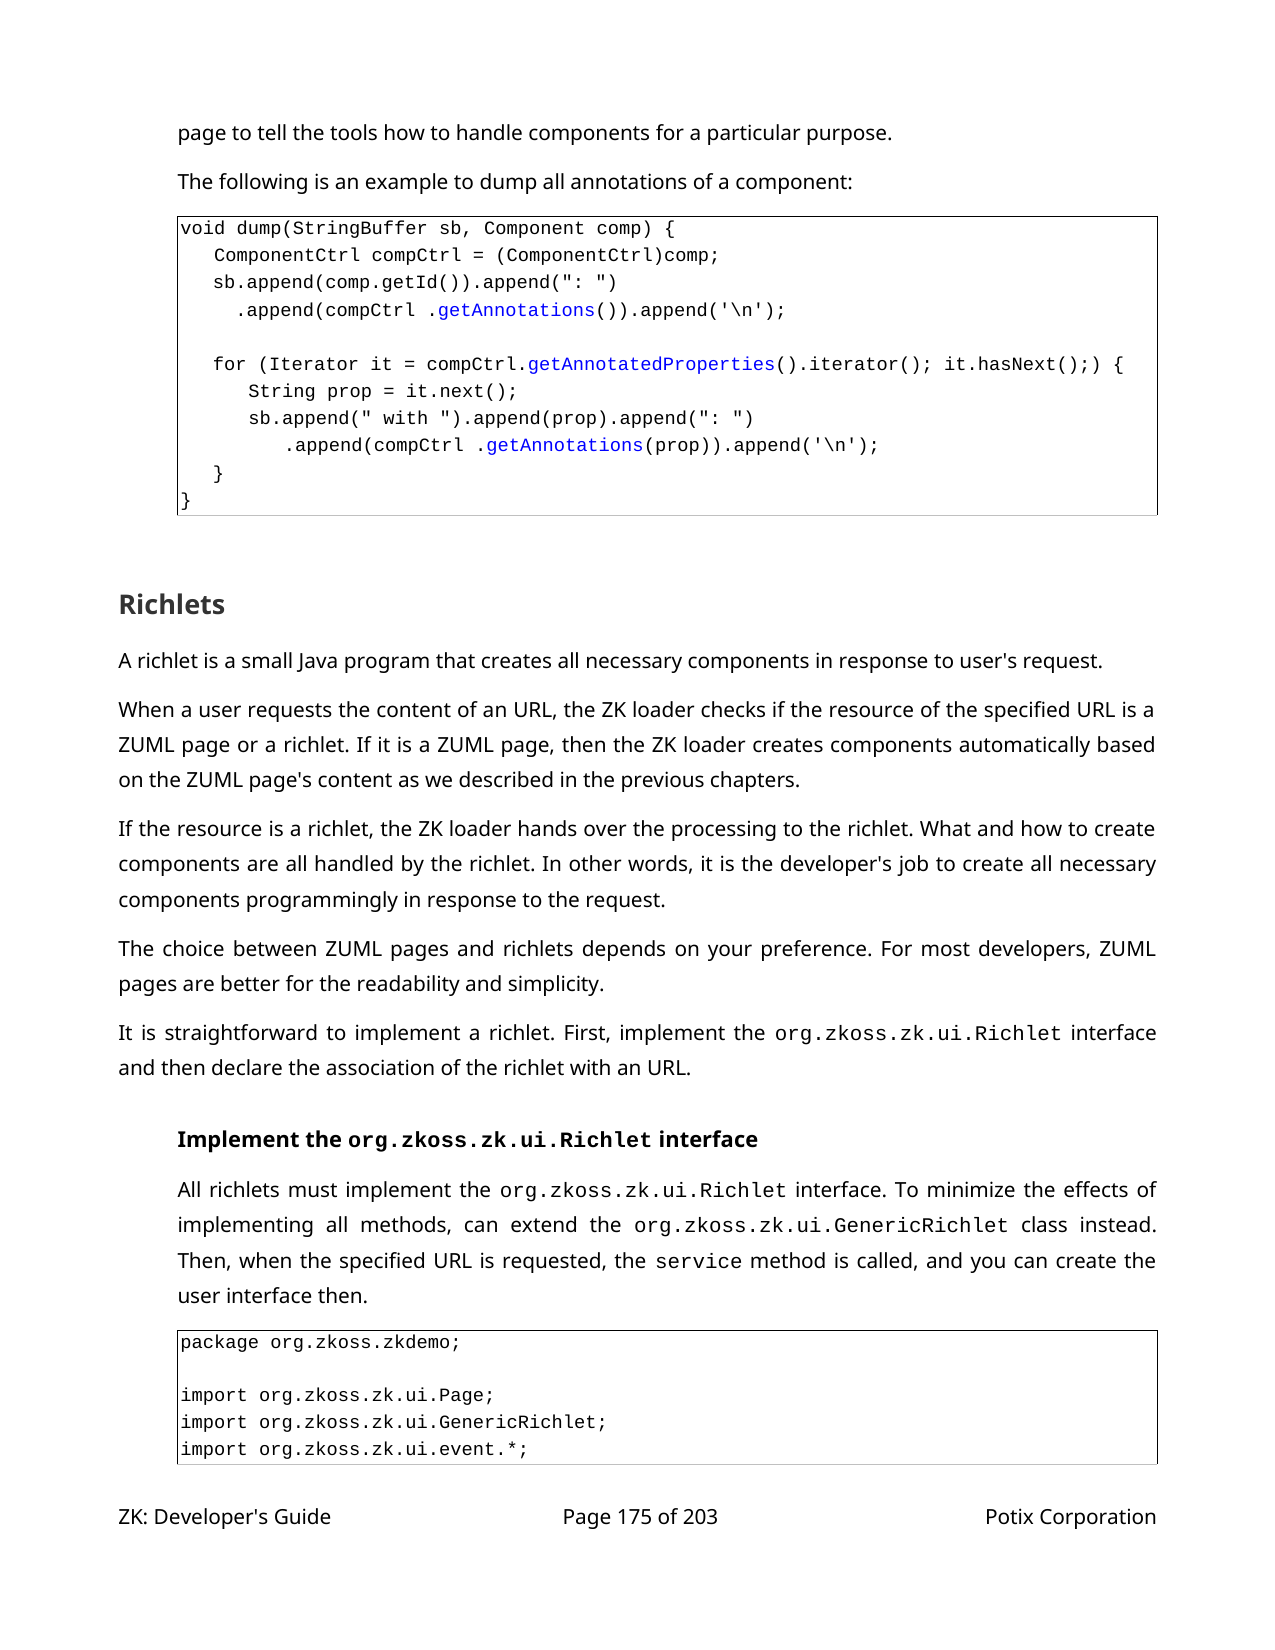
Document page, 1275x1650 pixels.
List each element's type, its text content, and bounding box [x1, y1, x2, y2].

text sb.append(" with ").append(prop).append(": ") [178, 406, 1157, 430]
text } [178, 488, 1157, 515]
text .append(compCtrl .getAnnotations()).append('\n'); [178, 297, 1157, 322]
text The choice between ZUML pages and richlets depends on your preference. For most developers, ZUML pages are better for the readability and simplicity. [118, 934, 1157, 997]
subtitle Richlets [118, 586, 1157, 623]
text ComponentCtrl compCtrl = (ComponentCtrl)comp; [178, 243, 1157, 267]
text for (Iterator it = compCtrl.getAnnotatedProperties().iterator(); it.hasNext();) { [178, 352, 1157, 376]
text When a user requests the content of an URL, the ZK loader checks if the resource of the specified URL is a ZUML page or a richlet. If it is a ZUML page, then the ZK loader creates components automatically based on the ZUML page's content as we described in the previous chapters. [118, 695, 1157, 794]
text sb.append(comp.getId()).append(": ") [178, 270, 1157, 294]
text .append(compCtrl .getAnnotations(prop)).append('\n'); [178, 433, 1157, 458]
text A richlet is a small Java program that creates all necessary components in response to user's request. [118, 646, 1157, 674]
text It is straightforward to implement a richlet. First, implement the org.zkoss.zk.ui.Richlet interface and then declare the association of the richlet with an URL. [118, 1018, 1157, 1081]
text All richlets must implement the org.zkoss.zk.ui.Richlet interface. To minimize the effects of implementing all methods, can extend the org.zkoss.zk.ui.GenericRichlet class instead. Then, when the specified URL is requested, the service method is called, and you can create the user interface then. [177, 1175, 1157, 1309]
text page to tell the tools how to handle components for a particular purpose. [177, 118, 1157, 146]
text If the resource is a richlet, the ZK loader hands over the processing to the richlet. What and how to create components are all handled by the richlet. In other words, it is the developer's job to create all necessary components programmingly in response to the request. [118, 814, 1157, 913]
text package org.zkoss.zkdemo; import org.zkoss.zk.ui.Page; import org.zkoss.zk.ui.GenericRichlet; import org.zkoss.zk.ui.event.*; [178, 1331, 1157, 1464]
subtitle Implement the org.zkoss.zk.ui.Richlet interface [177, 1124, 1157, 1154]
text String prop = it.next(); [178, 379, 1157, 403]
text } [178, 461, 1157, 485]
text The following is an example to dump all annotations of a component: [177, 167, 1157, 195]
text void dump(StringBuffer sb, Component comp) { [178, 217, 1157, 240]
